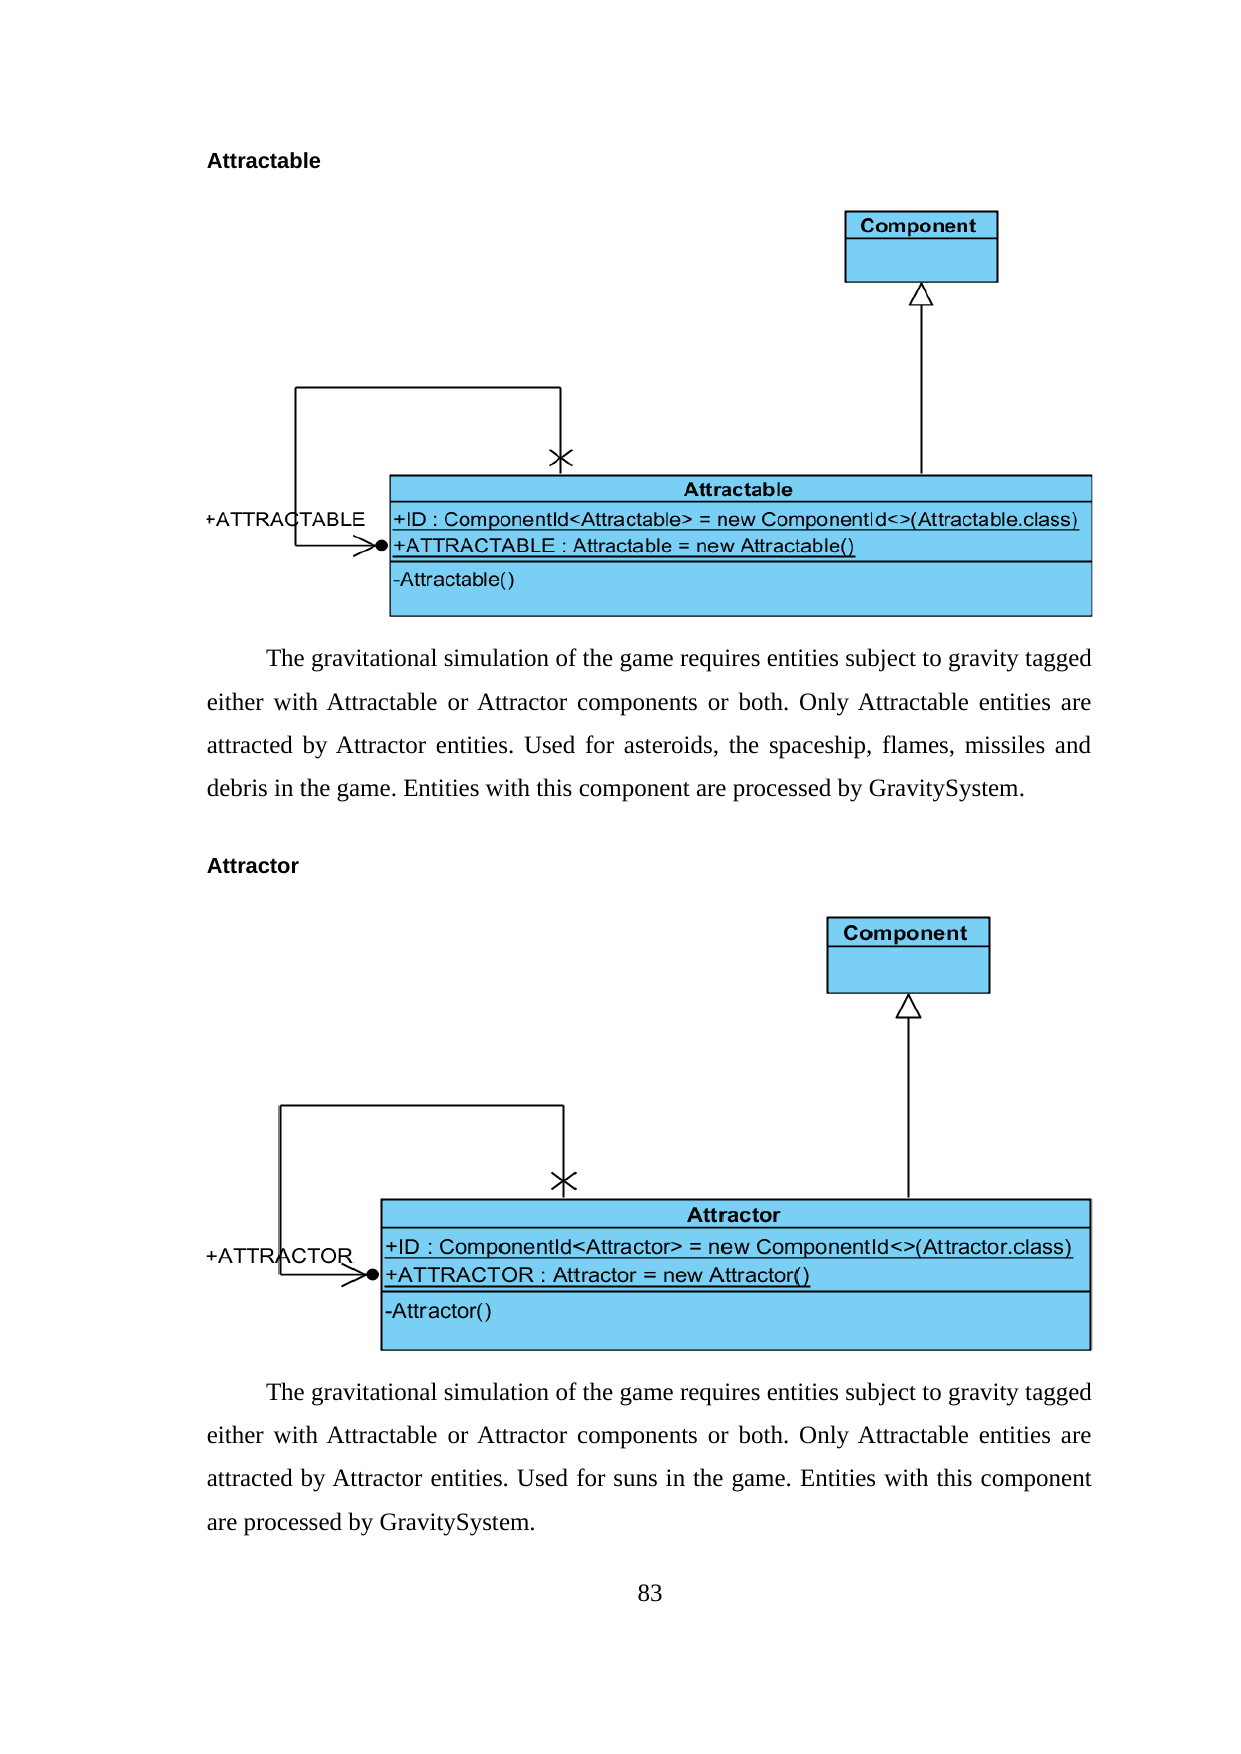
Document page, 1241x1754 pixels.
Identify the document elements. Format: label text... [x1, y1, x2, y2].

picture [206, 916, 1093, 1351]
picture [206, 210, 1093, 617]
subtitle Attractor [207, 853, 1093, 879]
text The gravitational simulation of the game requires entities subject to gravity tagged either with Attractable or Attractor components or both. Only Attractable entities are attracted by Attractor entities. Used for suns in the game. Entities with this component are processed by GravitySystem. [207, 1377, 1093, 1535]
subtitle Attractable [207, 148, 1093, 173]
text The gravitational simulation of the game requires entities subject to gravity tagged either with Attractable or Attractor components or both. Only Attractable entities are attracted by Attractor entities. Used for asteroids, the spaceship, flames, missiles and debris in the game. Entities with this component are processed by GravitySystem. [207, 643, 1093, 802]
